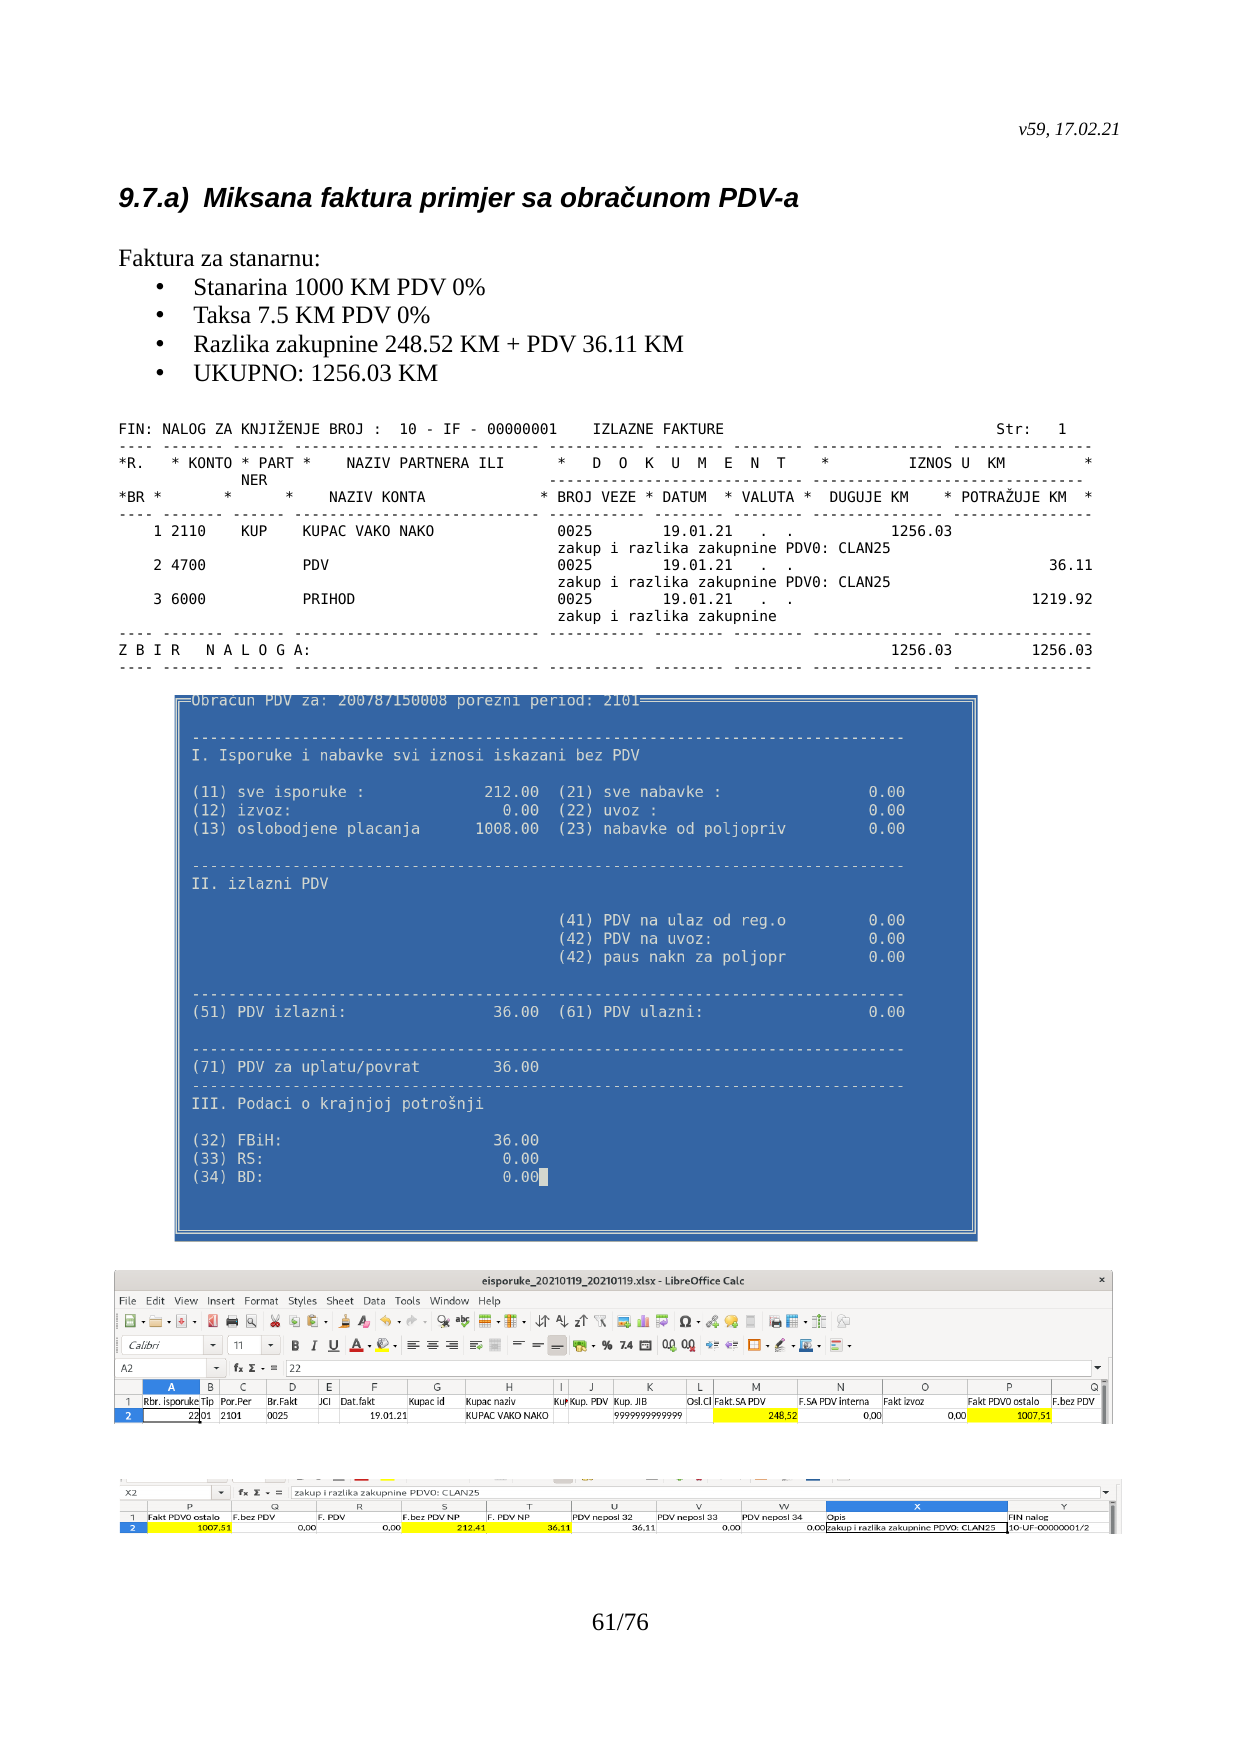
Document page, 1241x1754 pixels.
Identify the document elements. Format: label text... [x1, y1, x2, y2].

picture [113, 1270, 1118, 1424]
text ---- ------- ------ ---------------------------- ----------- -------- -------- --------------- ---------------- [118, 438, 1122, 455]
list UKUPNO: 1256.03 KM [156, 358, 1122, 387]
text *R. * KONTO * PART * NAZIV PARTNERA ILI * D O K U M E N T * IZNOS U KM * [118, 455, 1122, 472]
text zakup i razlika zakupnine PDV0: CLAN25 [118, 539, 1122, 557]
text FIN: NALOG ZA KNJIŽENJE BROJ : 10 - IF - 00000001 IZLAZNE FAKTURE Str: 1 [118, 421, 1122, 438]
text 2 4700 PDV 0025 19.01.21 . . 36.11 [118, 557, 1122, 573]
text ---- ------- ------ ---------------------------- ----------- -------- -------- --------------- ---------------- [118, 624, 1122, 641]
text ---- ------- ------ ---------------------------- ----------- -------- -------- --------------- ---------------- [118, 658, 1122, 675]
list Taksa 7.5 KM PDV 0% [156, 301, 1122, 329]
subtitle Miksana faktura primjer sa obračunom PDV-a [118, 182, 1122, 213]
text Z B I R N A L O G A: 1256.03 1256.03 [118, 641, 1122, 658]
text NER ----------------------------- ------------------------------- [118, 472, 1122, 489]
picture [174, 695, 978, 1242]
list Stanarina 1000 KM PDV 0% [156, 272, 1122, 301]
text *BR * * * NAZIV KONTA * BROJ VEZE * DATUM * VALUTA * DUGUJE KM * POTRAŽUJE KM * [118, 489, 1122, 506]
text Faktura za stanarnu: [118, 243, 1122, 272]
text zakup i razlika zakupnine PDV0: CLAN25 [118, 573, 1122, 591]
text zakup i razlika zakupnine [118, 607, 1122, 624]
text 3 6000 PRIHOD 0025 19.01.21 . . 1219.92 [118, 591, 1122, 607]
list Razlika zakupnine 248.52 KM + PDV 36.11 KM [156, 329, 1122, 358]
picture [119, 1479, 1124, 1534]
text 1 2110 KUP KUPAC VAKO NAKO 0025 19.01.21 . . 1256.03 [118, 523, 1122, 539]
text ---- ------- ------ ---------------------------- ----------- -------- -------- --------------- ---------------- [118, 506, 1122, 523]
